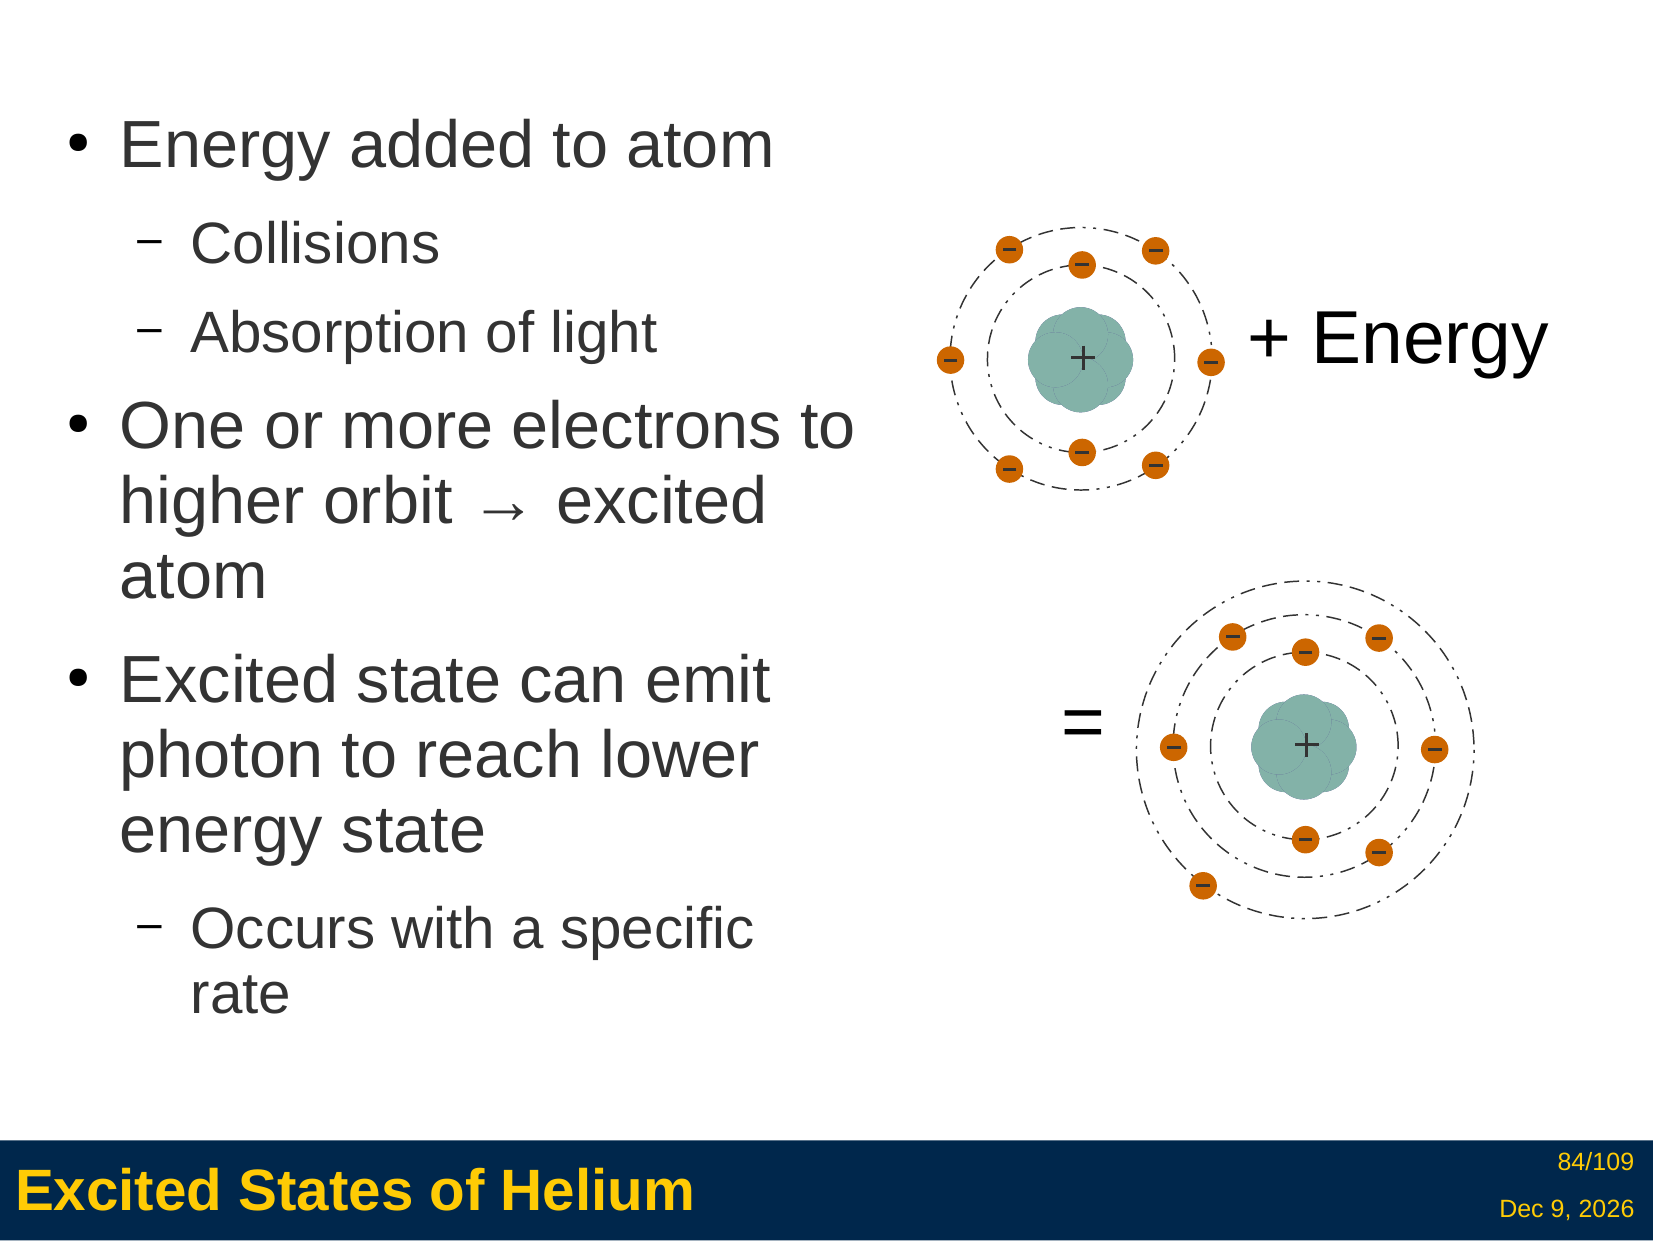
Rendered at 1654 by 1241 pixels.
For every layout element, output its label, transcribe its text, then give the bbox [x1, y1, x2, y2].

text_box [1141, 237, 1170, 265]
text_box [1251, 694, 1357, 800]
text_box [1189, 872, 1217, 900]
text_box [1218, 623, 1247, 651]
text_box [1291, 825, 1320, 854]
text_box [1365, 838, 1393, 867]
text_box [1027, 307, 1134, 413]
text_box [995, 455, 1024, 483]
text_box [1068, 251, 1096, 279]
text_box [1159, 733, 1188, 762]
text_box [1365, 624, 1393, 652]
text_box [1291, 638, 1320, 666]
text_box = [1046, 672, 1151, 795]
text_box + Energy [1232, 288, 1585, 411]
text_box [936, 346, 965, 374]
title Excited States of Helium [14, 1140, 1380, 1241]
text_box [1197, 348, 1225, 377]
text_box [1420, 735, 1449, 764]
text_box [995, 235, 1024, 264]
text_box [1068, 438, 1096, 467]
list Energy added to atom Collisions Absorption of light One or more electrons to higher orbit → excited atom Excited state can emit photon to reach lower energy state Occurs with a specific rate [48, 52, 862, 1081]
text_box [1141, 451, 1170, 480]
